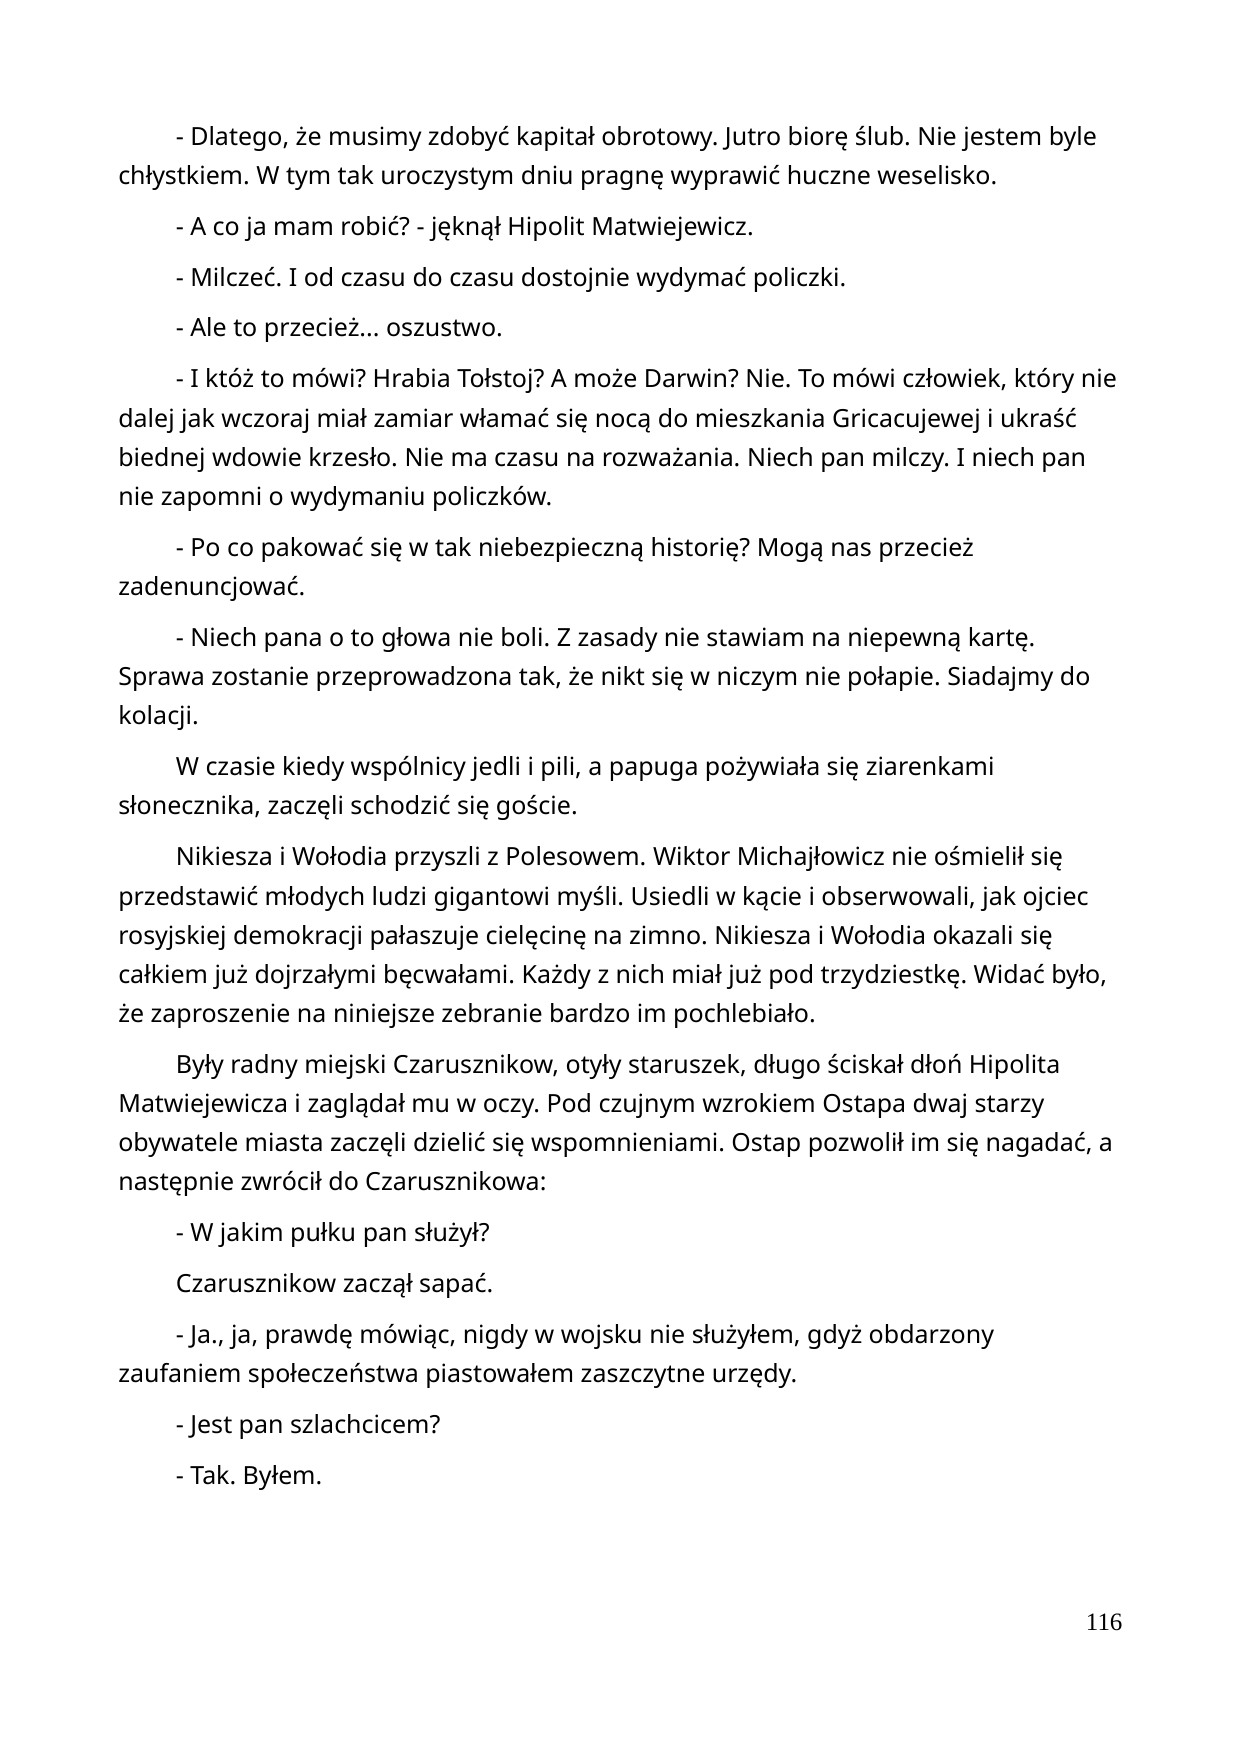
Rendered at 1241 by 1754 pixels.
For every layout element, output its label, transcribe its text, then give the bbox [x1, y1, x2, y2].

text - W jakim pułku pan służył? [118, 1215, 1122, 1249]
text - Po co pakować się w tak niebezpieczną historię? Mogą nas przecież zadenuncjować. [118, 529, 1122, 603]
text W czasie kiedy wspólnicy jedli i pili, a papuga pożywiała się ziarenkami słonecznika, zaczęli schodzić się goście. [118, 749, 1122, 822]
text Czarusznikow zaczął sapać. [118, 1266, 1122, 1300]
text Były radny miejski Czarusznikow, otyły staruszek, długo ściskał dłoń Hipolita Matwiejewicza i zaglądał mu w oczy. Pod czujnym wzrokiem Ostapa dwaj starzy obywatele miasta zaczęli dzielić się wspomnieniami. Ostap pozwolił im się nagadać, a następnie zwrócił do Czarusznikowa: [118, 1047, 1122, 1198]
text - Ale to przecież... oszustwo. [118, 310, 1122, 344]
text - Ja., ja, prawdę mówiąc, nigdy w wojsku nie służyłem, gdyż obdarzony zaufaniem społeczeństwa piastowałem zaszczytne urzędy. [118, 1317, 1122, 1390]
text - Milczeć. I od czasu do czasu dostojnie wydymać policzki. [118, 259, 1122, 293]
text - A co ja mam robić? - jęknął Hipolit Matwiejewicz. [118, 208, 1122, 242]
text - Dlatego, że musimy zdobyć kapitał obrotowy. Jutro biorę ślub. Nie jestem byle chłystkiem. W tym tak uroczystym dniu pragnę wyprawić huczne weselisko. [118, 118, 1122, 191]
text - Tak. Byłem. [118, 1458, 1122, 1492]
text - I któż to mówi? Hrabia Tołstoj? A może Darwin? Nie. To mówi człowiek, który nie dalej jak wczoraj miał zamiar włamać się nocą do mieszkania Gricacujewej i ukraść biednej wdowie krzesło. Nie ma czasu na rozważania. Niech pan milczy. I niech pan nie zapomni o wydymaniu policzków. [118, 361, 1122, 513]
text - Niech pana o to głowa nie boli. Z zasady nie stawiam na niepewną kartę. Sprawa zostanie przeprowadzona tak, że nikt się w niczym nie połapie. Siadajmy do kolacji. [118, 619, 1122, 732]
text Nikiesza i Wołodia przyszli z Polesowem. Wiktor Michajłowicz nie ośmielił się przedstawić młodych ludzi gigantowi myśli. Usiedli w kącie i obserwowali, jak ojciec rosyjskiej demokracji pałaszuje cielęcinę na zimno. Nikiesza i Wołodia okazali się całkiem już dojrzałymi bęcwałami. Każdy z nich miał już pod trzydziestkę. Widać było, że zaproszenie na niniejsze zebranie bardzo im pochlebiało. [118, 839, 1122, 1030]
text - Jest pan szlachcicem? [118, 1407, 1122, 1441]
